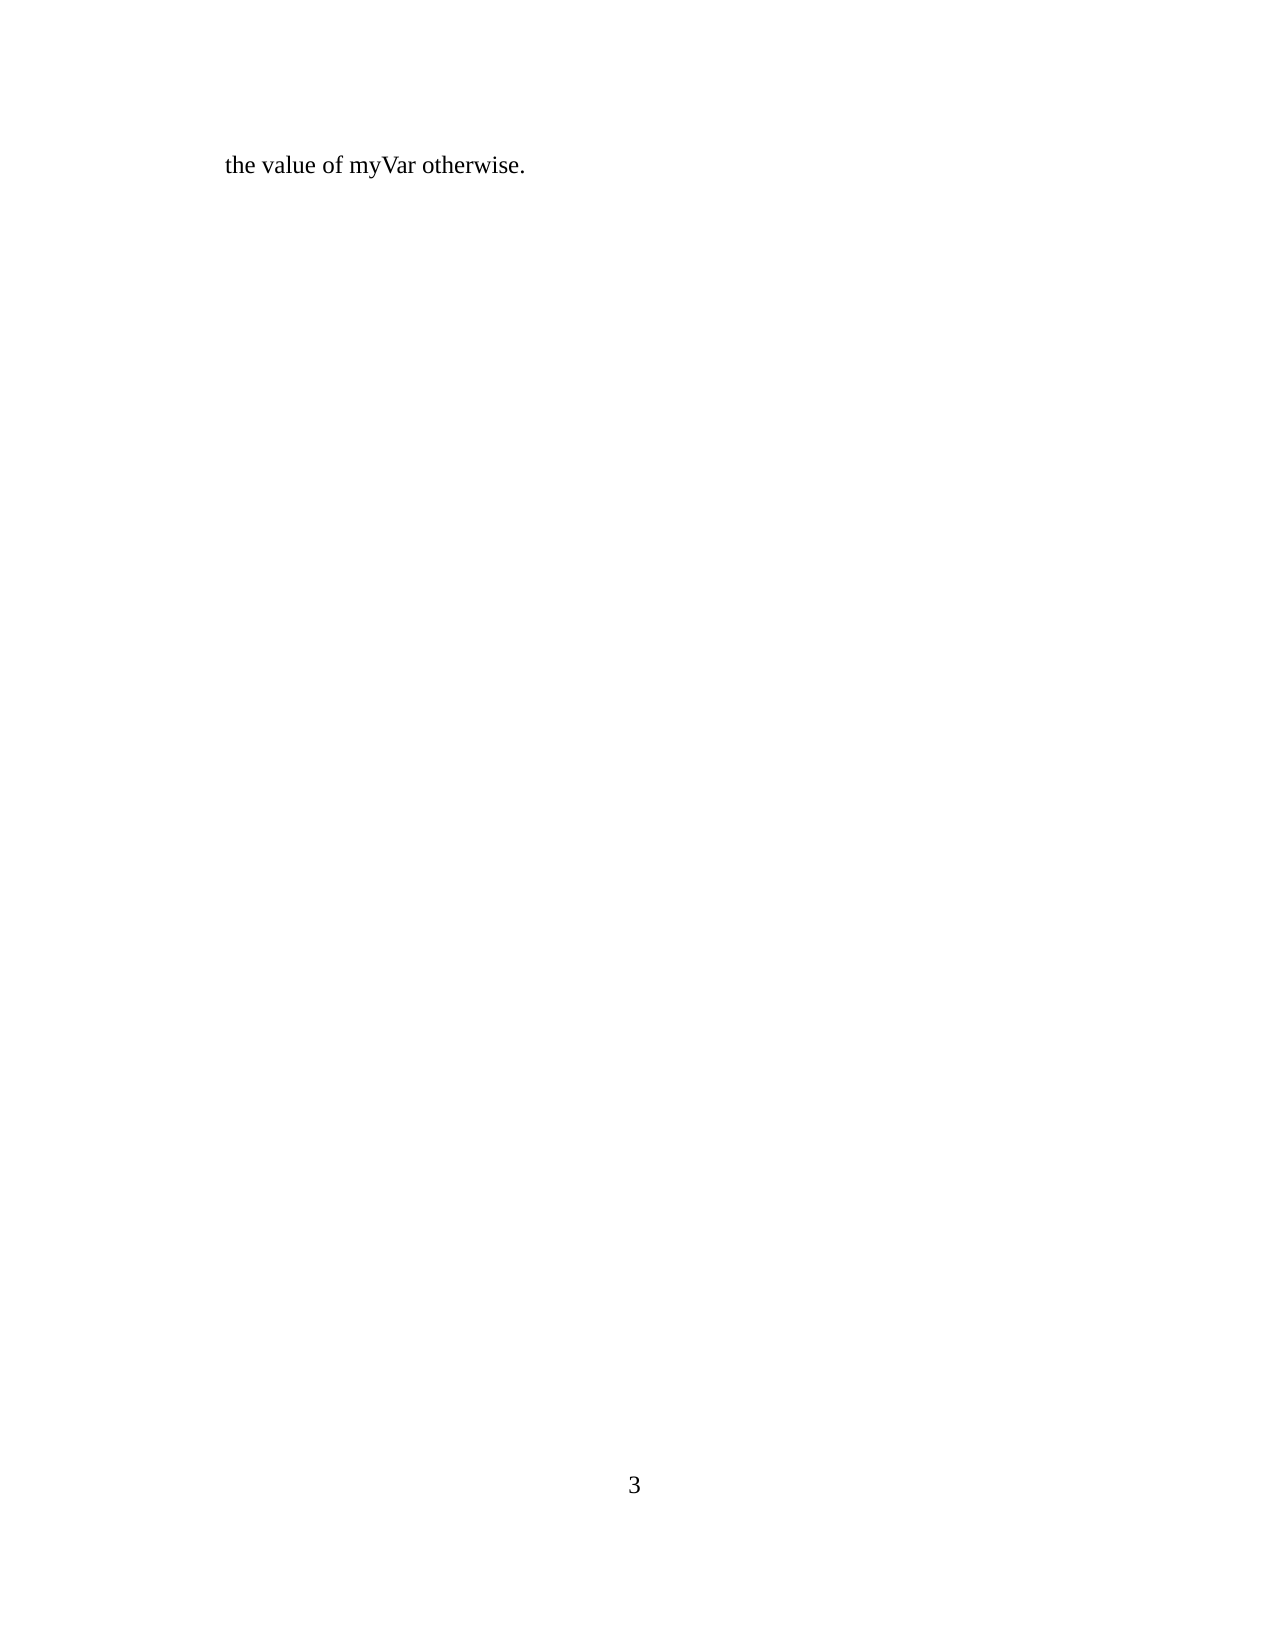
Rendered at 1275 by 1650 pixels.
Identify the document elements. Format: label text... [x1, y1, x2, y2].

list the value of myVar otherwise. [187, 150, 1125, 179]
